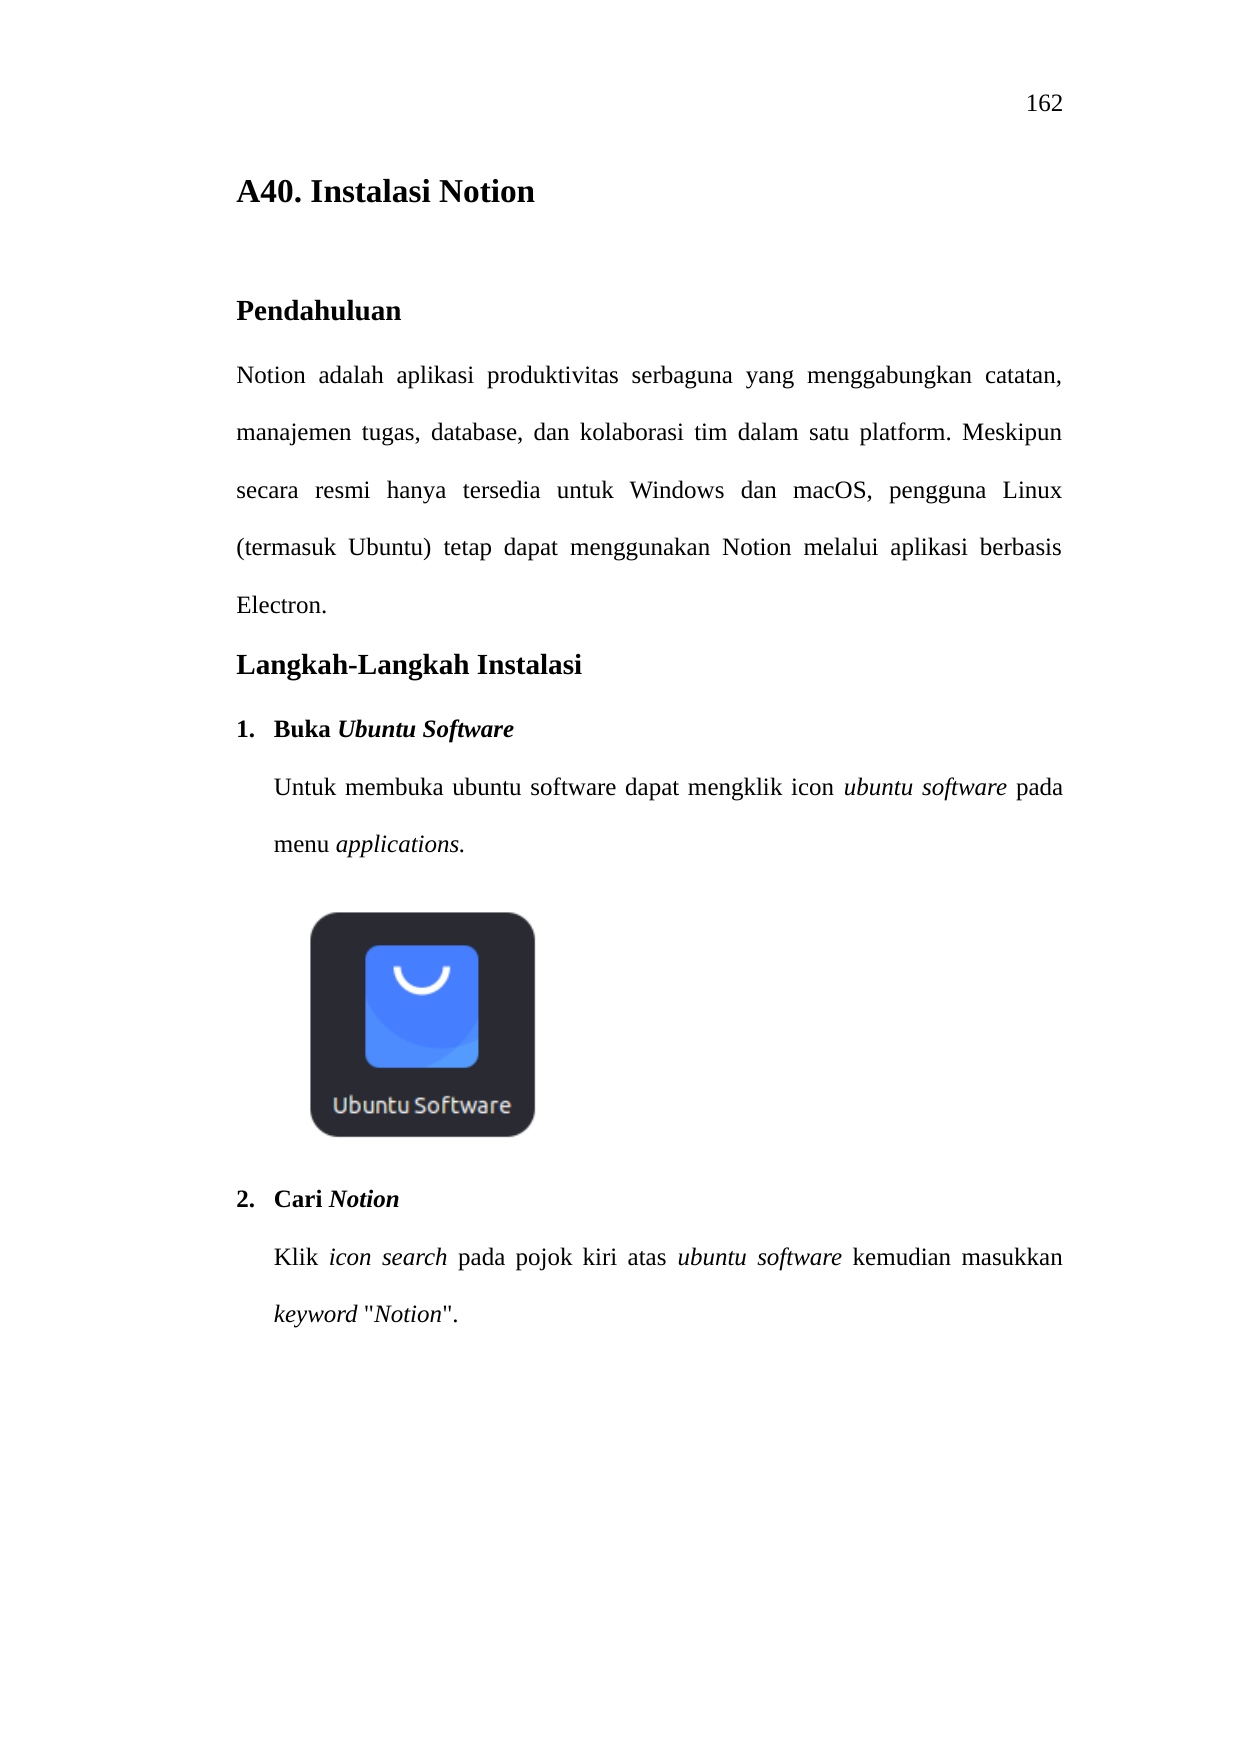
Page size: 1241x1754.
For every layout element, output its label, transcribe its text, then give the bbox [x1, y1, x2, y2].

list Klik icon search pada pojok kiri atas ubuntu software kemudian masukkan keyword "Notion". [236, 1242, 1063, 1328]
list Untuk membuka ubuntu software dapat mengklik icon ubuntu software pada menu applications. [236, 772, 1063, 858]
picture [273, 887, 576, 1156]
list Cari Notion [236, 1184, 1063, 1213]
list Buka Ubuntu Software [236, 714, 1063, 743]
text Langkah-Langkah Instalasi [236, 647, 1063, 681]
subtitle A40. Instalasi Notion [236, 172, 1063, 210]
text Pendahuluan [236, 293, 1063, 326]
text Notion adalah aplikasi produktivitas serbaguna yang menggabungkan catatan, manajemen tugas, database, dan kolaborasi tim dalam satu platform. Meskipun secara resmi hanya tersedia untuk Windows dan macOS, pengguna Linux (termasuk Ubuntu) tetap dapat menggunakan Notion melalui aplikasi berbasis Electron. [236, 360, 1063, 619]
